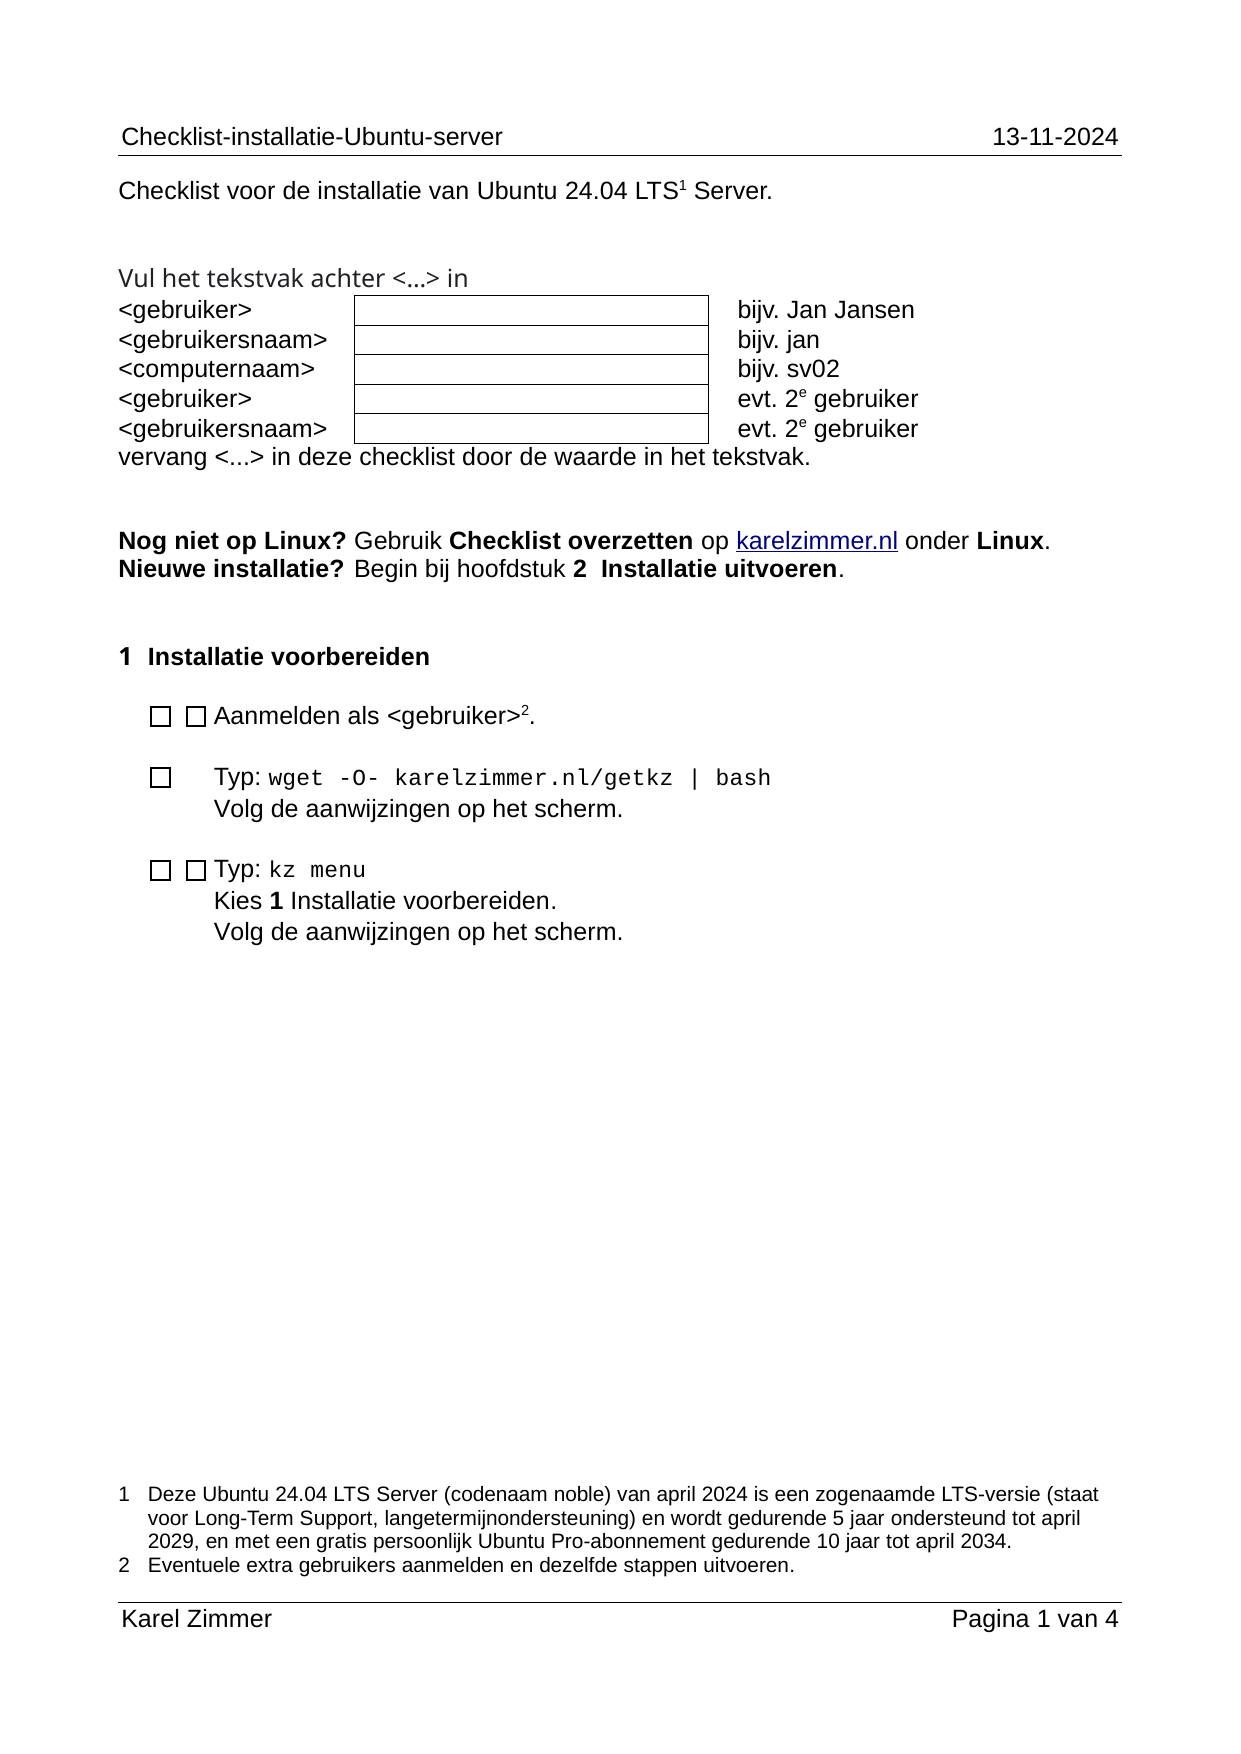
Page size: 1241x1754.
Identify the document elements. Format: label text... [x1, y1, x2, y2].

table_cell Kies 1 Installatie voorbereiden. [213, 886, 1122, 916]
table_cell Typ: wget -O- karelzimmer.nl/getkz | bash [213, 762, 1122, 794]
table_cell Volg de aanwijzingen op het scherm. [213, 916, 1122, 947]
text Checklist voor de installatie van Ubuntu 24.04 LTS Server. [118, 177, 1122, 205]
table_cell [142, 886, 177, 916]
text vervang <...> in deze checklist door de waarde in het tekstvak. [118, 443, 1122, 471]
text Deze Ubuntu 24.04 LTS Server (codenaam noble) van april 2024 is een zogenaamde LTS-versie (staat voor Long-Term Support, langetermijnondersteuning) en wordt gedurende 5 jaar ondersteund tot april 2029, en met een gratis persoonlijk Ubuntu Pro-abonnement gedurende 10 jaar tot april 2034. [118, 1483, 1122, 1553]
table_cell [142, 916, 177, 947]
table_cell [118, 794, 142, 824]
text <computernaam> [118, 354, 354, 384]
list Installatie voorbereiden [118, 639, 1122, 673]
table_cell Typ: kz menu [213, 854, 1122, 886]
table_header [177, 701, 213, 731]
text bijv. Jan Jansen [709, 295, 1122, 325]
table_cell [118, 886, 142, 916]
table_cell [177, 794, 213, 824]
text bijv. jan [709, 325, 1122, 354]
table_cell [142, 794, 177, 824]
table_cell [142, 824, 177, 854]
table_cell [142, 762, 177, 794]
table_cell [213, 824, 1122, 854]
table_cell [177, 731, 213, 762]
text <GEBRUIKERSNaaM> [118, 413, 354, 443]
table_cell [177, 916, 213, 947]
table_cell [142, 854, 177, 886]
table_cell [213, 731, 1122, 762]
table_cell [118, 854, 142, 886]
table_cell [118, 762, 142, 794]
table_cell [142, 731, 177, 762]
table_cell [118, 824, 142, 854]
table_header [142, 701, 177, 731]
table_cell [177, 824, 213, 854]
table_cell [177, 854, 213, 886]
text evt. 2e gebruiker [709, 384, 1122, 413]
text Nieuwe installatie? Begin bij hoofdstuk 2 Installatie uitvoeren. [118, 555, 1122, 583]
text <GEBRUIKER> [118, 384, 354, 413]
text bijv. sv02 [709, 354, 1122, 384]
table_header [118, 701, 142, 731]
table_cell [177, 762, 213, 794]
text <GEBRUIKER> [118, 295, 354, 325]
table_cell [118, 731, 142, 762]
text Nog niet op Linux? Gebruik Checklist overzetten op karelzimmer.nl onder Linux. [118, 527, 1122, 555]
table_cell Volg de aanwijzingen op het scherm. [213, 794, 1122, 824]
table_cell [118, 916, 142, 947]
text <gebruikersnaam> [118, 325, 354, 354]
text Vul het tekstvak achter <...> in [118, 261, 1122, 295]
table_header Aanmelden als <GEBRUIKER>. [213, 701, 1122, 731]
table_cell [177, 886, 213, 916]
text evt. 2e gebruiker [709, 413, 1122, 443]
